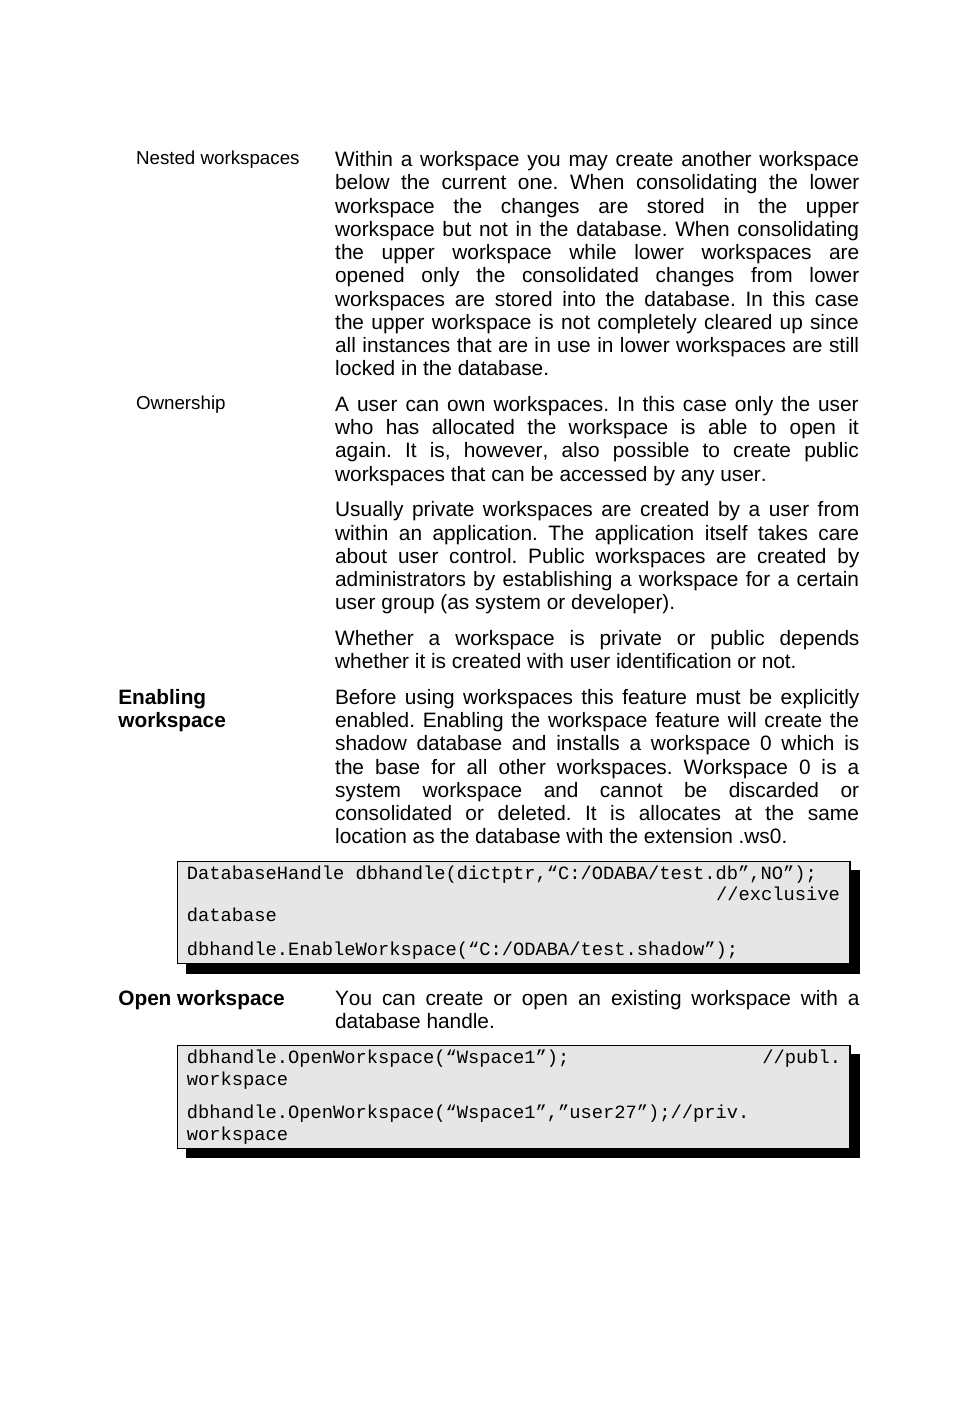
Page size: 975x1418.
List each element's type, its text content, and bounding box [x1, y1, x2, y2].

table_cell DatabaseHandle dbhandle(dictptr,“C:/ODABA/test.db”,NO”); //exclusive database dbhandle.EnableWorkspace(“C:/ODABA/test.shadow”); [107, 861, 871, 986]
table_cell You can create or open an existing workspace with a database handle. [324, 986, 871, 1045]
table_cell Within a workspace you may create another workspace below the current one. When consolidating the lower workspace the changes are stored in the upper workspace but not in the database. When consolidating the upper workspace while lower workspaces are opened only the consolidated changes from lower workspaces are stored into the database. In this case the upper workspace is not completely cleared up since all instances that are in use in lower workspaces are still locked in the database. [324, 148, 871, 392]
table_cell dbhandle.OpenWorkspace(“Wspace1”); //publ. workspace dbhandle.OpenWorkspace(“Wspace1”,”user27”);//priv. workspace [107, 1045, 871, 1171]
table_cell Ownership [107, 393, 324, 686]
table_cell A user can own workspaces. In this case only the user who has allocated the workspace is able to open it again. It is, however, also possible to create public workspaces that can be accessed by any user. Usually private workspaces are created by a user from within an application. The application itself takes care about user control. Public workspaces are created by administrators by establishing a workspace for a certain user group (as system or developer). Whether a workspace is private or public depends whether it is created with user identification or not. [324, 393, 871, 686]
table_cell Open workspace [107, 986, 324, 1045]
table_cell Nested workspaces [107, 148, 324, 392]
table_cell Before using workspaces this feature must be explicitly enabled. Enabling the workspace feature will create the shadow database and installs a workspace 0 which is the base for all other workspaces. Workspace 0 is a system workspace and cannot be discarded or consolidated or deleted. It is allocates at the same location as the database with the extension .ws0. [324, 686, 871, 861]
table_cell Enabling workspace [107, 686, 324, 861]
